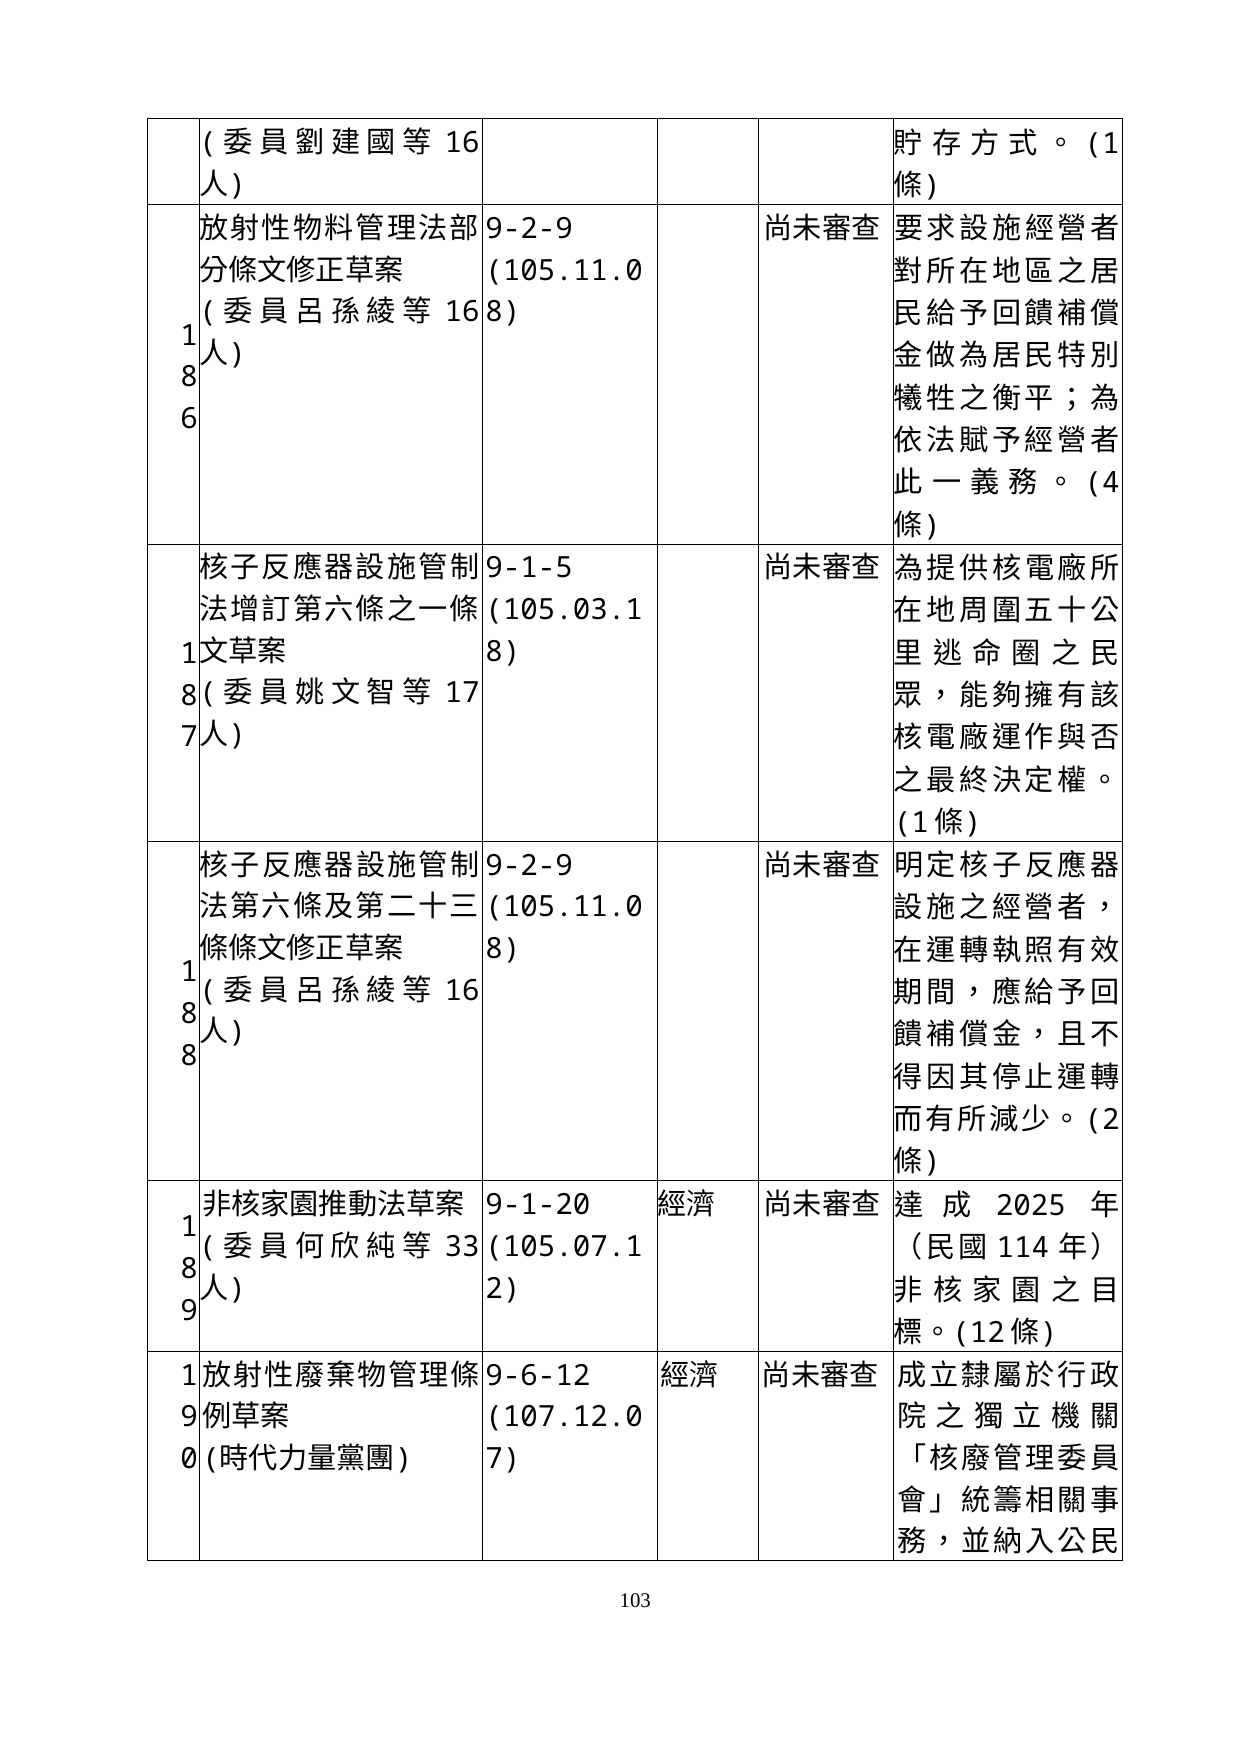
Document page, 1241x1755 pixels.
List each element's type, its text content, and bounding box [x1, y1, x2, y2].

table_cell 明定核子反應器設施之經營者，在運轉執照有效期間，應給予回饋補償金，且不得因其停止運轉而有所減少。(2條) [894, 842, 1122, 1180]
table_cell 非核家園推動法草案 (委員何欣純等33人) [200, 1181, 482, 1351]
table_cell 貯存方式。(1條) [894, 119, 1122, 204]
table_cell 尚未審查 [759, 545, 893, 841]
table_cell 達成2025年（民國114年）非核家園之目標。(12條) [894, 1181, 1122, 1351]
table_cell [658, 842, 758, 1180]
table_cell 放射性物料管理法部分條文修正草案 (委員呂孫綾等16人) [200, 205, 482, 543]
table_cell 尚未審查 [759, 1352, 893, 1560]
table_cell 尚未審查 [759, 1181, 893, 1351]
table_cell 經濟 [658, 1352, 758, 1560]
table_cell [148, 545, 199, 841]
table_cell 經濟 [658, 1181, 758, 1351]
table_cell 放射性廢棄物管理條例草案 (時代力量黨團) [200, 1352, 482, 1560]
table_cell [483, 119, 657, 204]
table_cell 成立隸屬於行政院之獨立機關「核廢管理委員會」統籌相關事務，並納入公民 [894, 1352, 1122, 1560]
table_cell [148, 1181, 199, 1351]
table_cell 為提供核電廠所在地周圍五十公里逃命圈之民眾，能夠擁有該核電廠運作與否之最終決定權。(1條) [894, 545, 1122, 841]
table_cell [148, 119, 199, 204]
table_cell [759, 119, 893, 204]
table_cell 9-1-5 (105.03.18) [483, 545, 657, 841]
table_cell [658, 205, 758, 543]
table_cell 要求設施經營者對所在地區之居民給予回饋補償金做為居民特別犧牲之衡平；為依法賦予經營者此一義務。(4條) [894, 205, 1122, 543]
table_cell 尚未審查 [759, 842, 893, 1180]
table_cell [658, 545, 758, 841]
table_cell 9-2-9 (105.11.08) [483, 842, 657, 1180]
table_cell (委員劉建國等16人) [200, 119, 482, 204]
table_cell 9-1-20 (105.07.12) [483, 1181, 657, 1351]
table_cell 核子反應器設施管制法增訂第六條之一條文草案 (委員姚文智等17人) [200, 545, 482, 841]
table_cell 核子反應器設施管制法第六條及第二十三條條文修正草案 (委員呂孫綾等16人) [200, 842, 482, 1180]
table_cell 9-6-12 (107.12.07) [483, 1352, 657, 1560]
table_cell [148, 842, 199, 1180]
table_cell 尚未審查 [759, 205, 893, 543]
table_cell [148, 205, 199, 543]
table_cell 9-2-9 (105.11.08) [483, 205, 657, 543]
table_cell [148, 1352, 199, 1560]
table_cell [658, 119, 758, 204]
